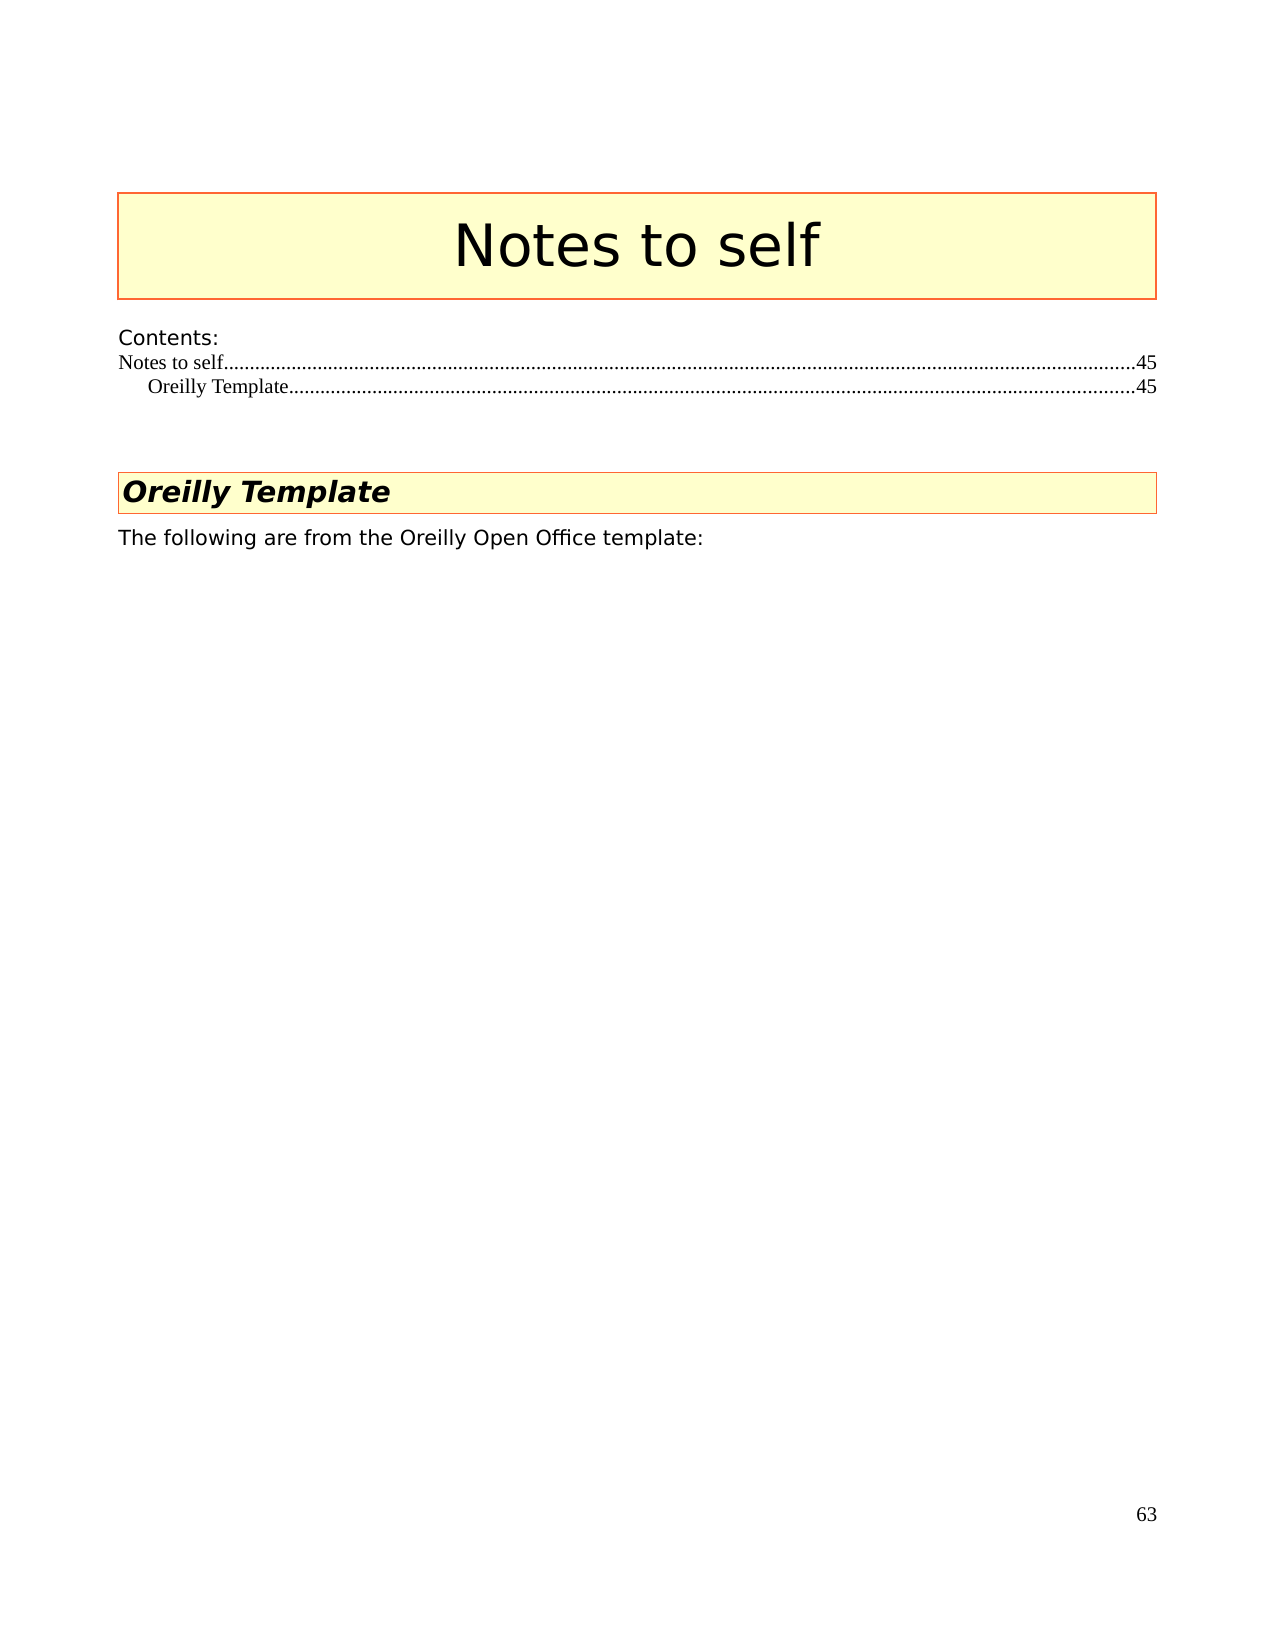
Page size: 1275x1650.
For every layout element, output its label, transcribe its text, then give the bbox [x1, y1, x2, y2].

subtitle Oreilly Template [119, 473, 1156, 513]
subtitle Notes to self [119, 194, 1155, 298]
text Oreilly Template 45 [148, 374, 1157, 398]
text The following are from the Oreilly Open Office template: [118, 526, 1157, 551]
text Notes to self 45 [118, 350, 1157, 374]
text Contents: [118, 326, 1157, 350]
